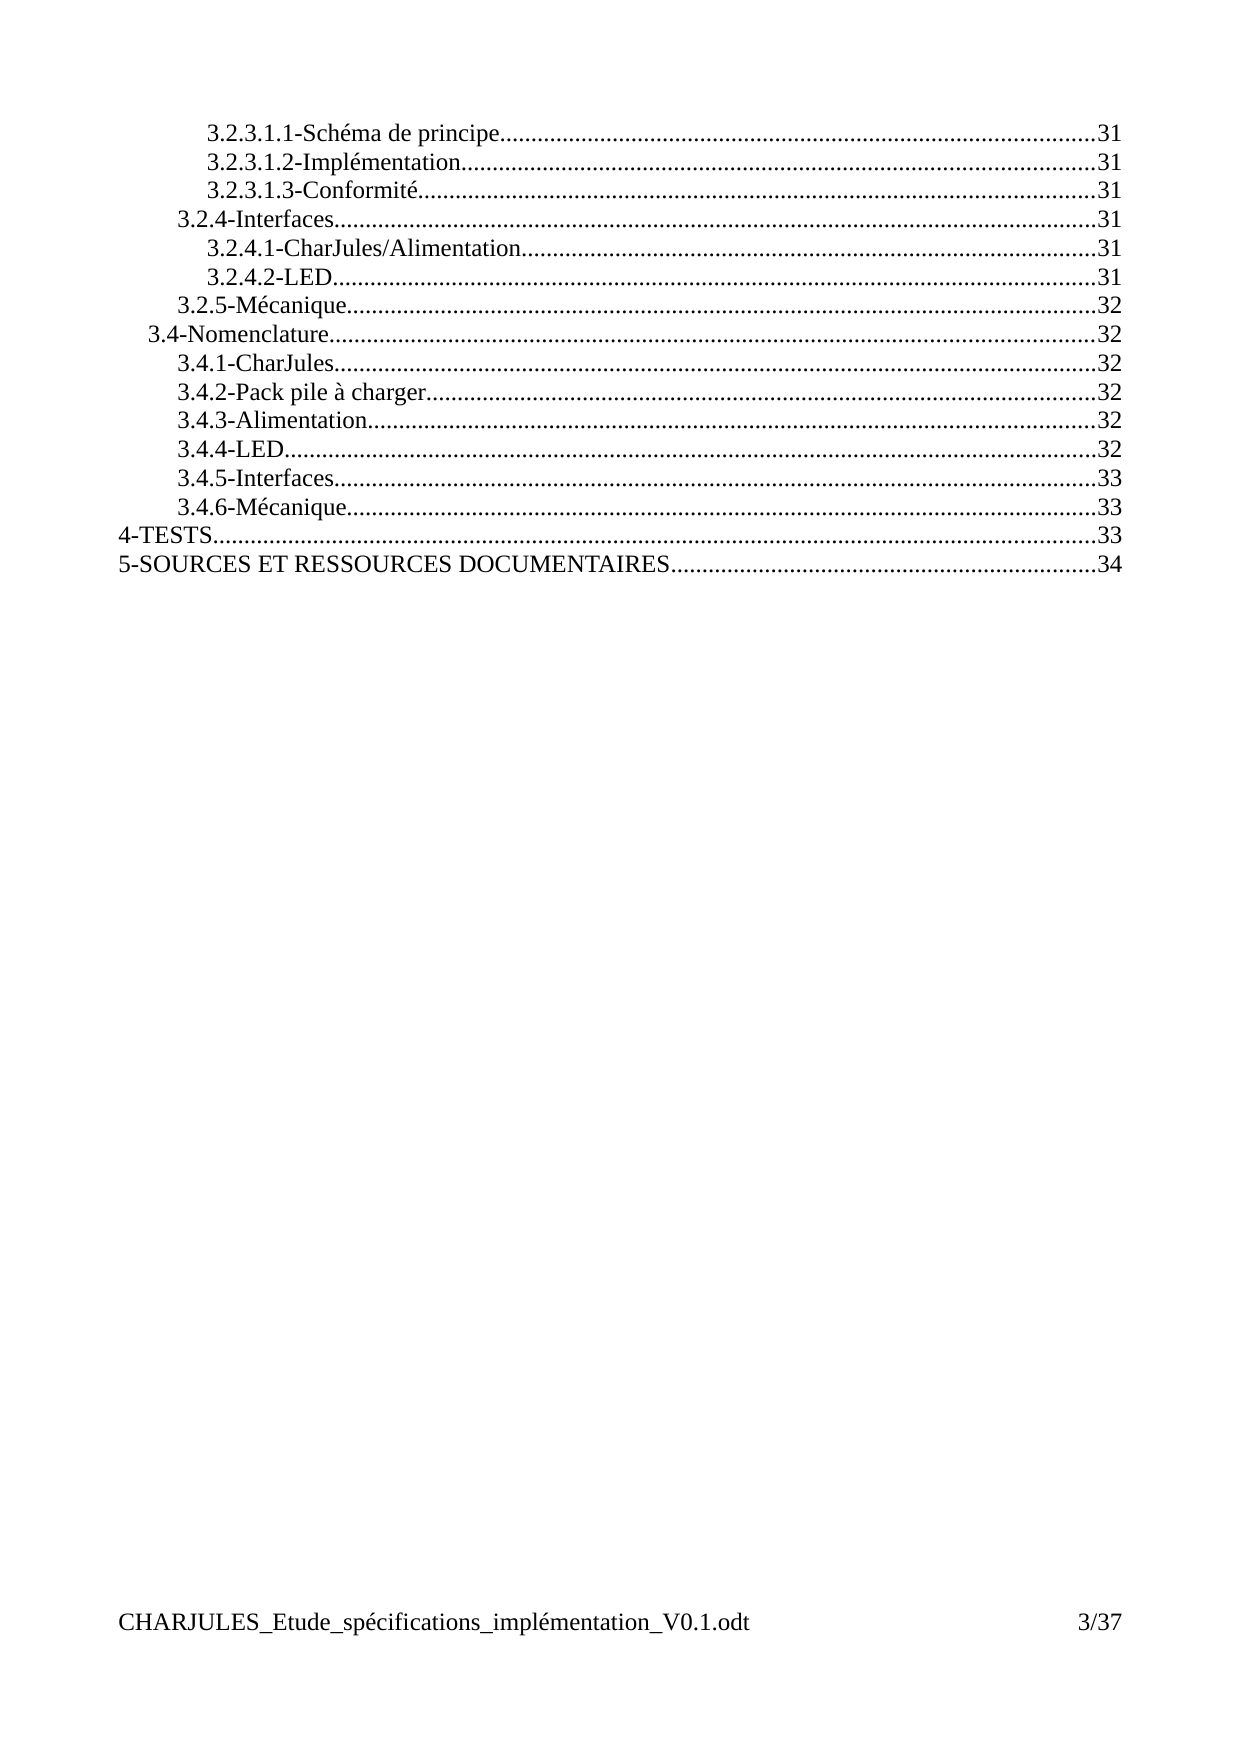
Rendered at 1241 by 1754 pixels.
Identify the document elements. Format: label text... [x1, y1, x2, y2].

text 3.2.5-Mécanique 32 [177, 291, 1122, 319]
text 3.2.3.1.3-Conformité 31 [207, 176, 1122, 204]
text 3.4.6-Mécanique 33 [177, 492, 1122, 521]
text 3.4.3-Alimentation 32 [177, 406, 1122, 434]
text 3.4.4-LED 32 [177, 434, 1122, 463]
text 4-TESTS 33 [118, 521, 1122, 549]
text 3.4.5-Interfaces 33 [177, 463, 1122, 492]
text 3.4.1-CharJules 32 [177, 348, 1122, 377]
text 5-SOURCES ET RESSOURCES DOCUMENTAIRES 34 [118, 549, 1122, 578]
text 3.4-Nomenclature 32 [148, 319, 1122, 348]
text 3.2.3.1.2-Implémentation 31 [207, 147, 1122, 176]
text 3.2.3.1.1-Schéma de principe 31 [207, 118, 1122, 147]
text 3.2.4.1-CharJules/Alimentation 31 [207, 233, 1122, 262]
text 3.4.2-Pack pile à charger 32 [177, 377, 1122, 406]
text 3.2.4.2-LED 31 [207, 262, 1122, 291]
text 3.2.4-Interfaces 31 [177, 204, 1122, 233]
